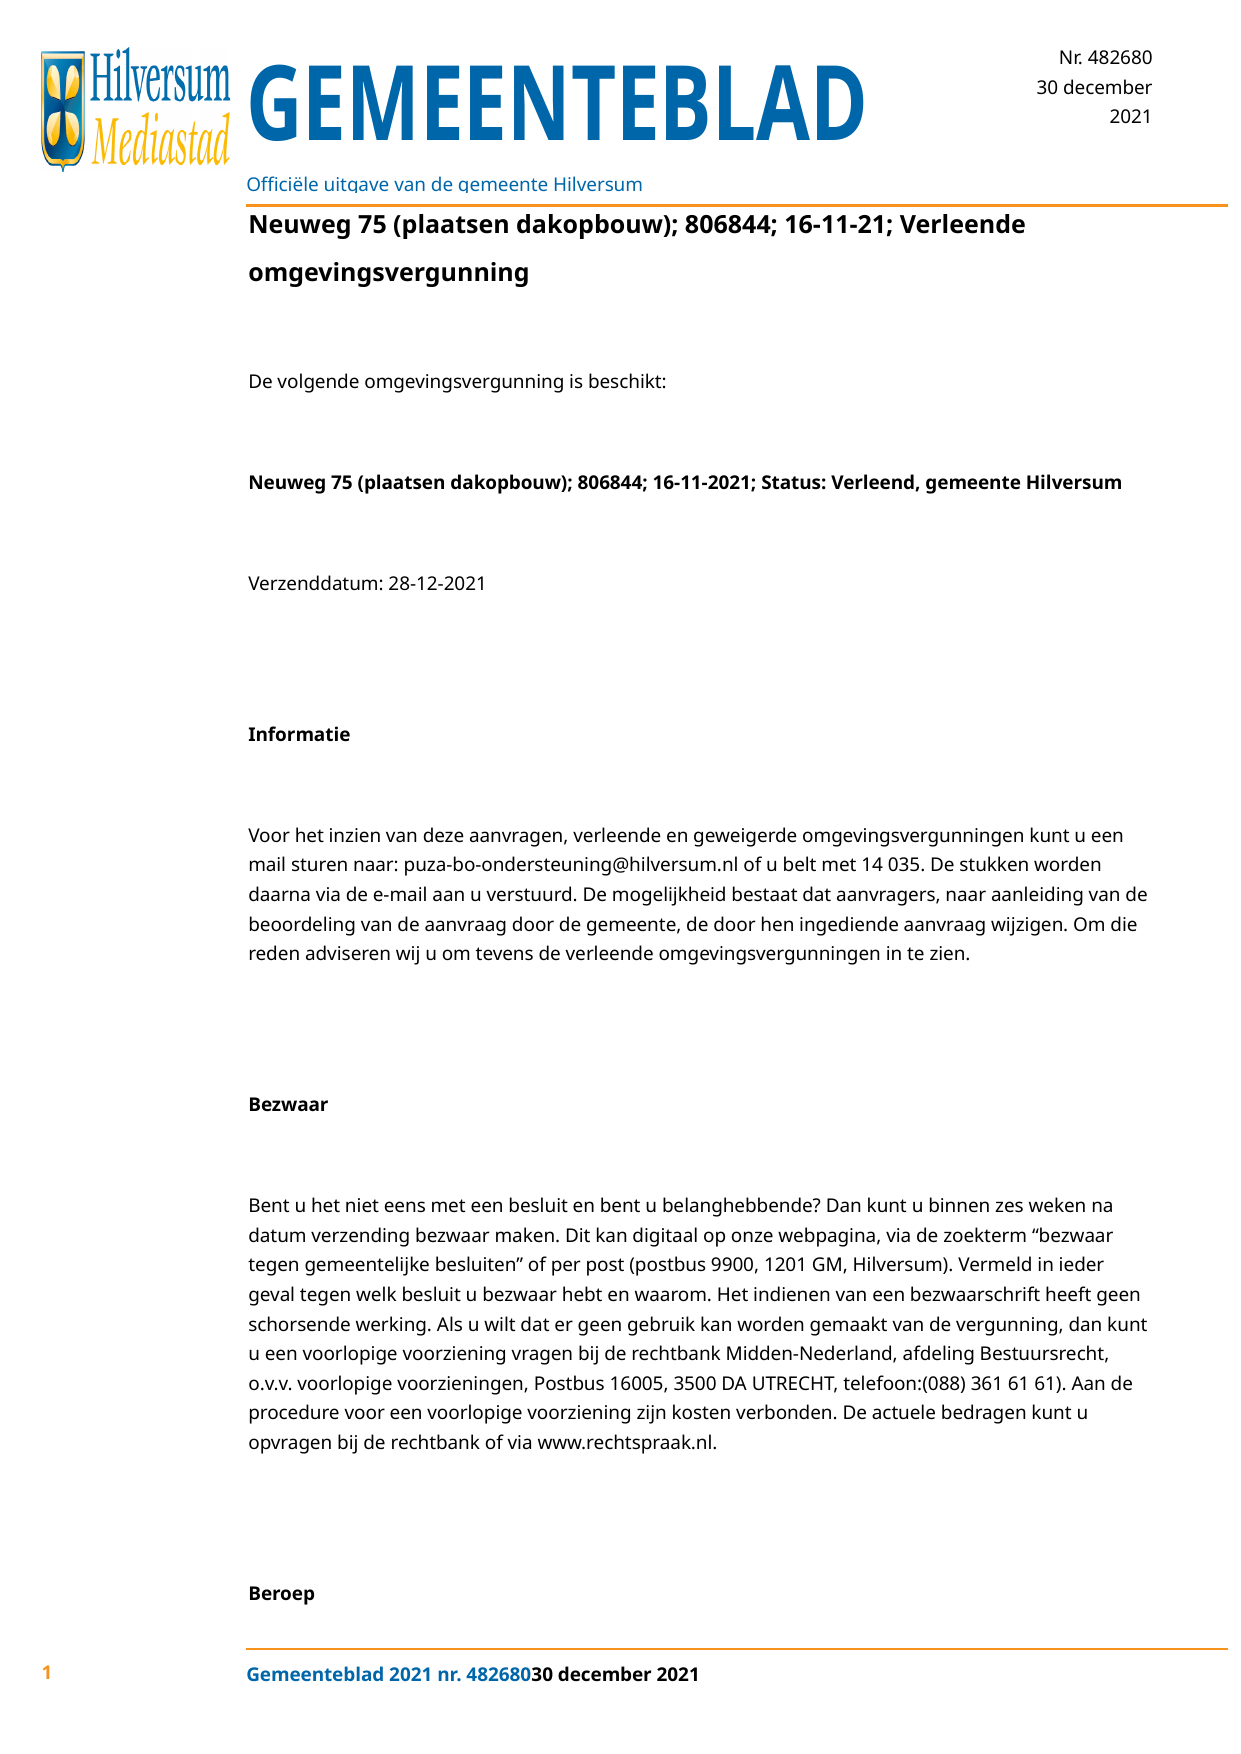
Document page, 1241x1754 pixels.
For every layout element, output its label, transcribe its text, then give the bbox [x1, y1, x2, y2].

text Neuweg 75 (plaatsen dakopbouw); 806844; 16-11-2021; Status: Verleend, gemeente Hilversum [248, 469, 1152, 495]
text Informatie [248, 721, 1152, 747]
text Voor het inzien van deze aanvragen, verleende en geweigerde omgevingsvergunningen kunt u een mail sturen naar: puza-bo-ondersteuning@hilversum.nl of u belt met 14 035. De stukken worden daarna via de e-mail aan u verstuurd. De mogelijkheid bestaat dat aanvragers, naar aanleiding van de beoordeling van de aanvraag door de gemeente, de door hen ingediende aanvraag wijzigen. Om die reden adviseren wij u om tevens de verleende omgevingsvergunningen in te zien. [248, 822, 1152, 966]
picture [41, 47, 231, 172]
text Bezwaar [248, 1092, 1152, 1117]
text Verzenddatum: 28-12-2021 [248, 570, 1152, 596]
text Beroep [248, 1580, 1152, 1606]
text Neuweg 75 (plaatsen dakopbouw); 806844; 16-11-21; Verleende omgevingsvergunning [248, 207, 1152, 288]
text Bent u het niet eens met een besluit en bent u belanghebbende? Dan kunt u binnen zes weken na datum verzending bezwaar maken. Dit kan digitaal op onze webpagina, via de zoekterm “bezwaar tegen gemeentelijke besluiten” of per post (postbus 9900, 1201 GM, Hilversum). Vermeld in ieder geval tegen welk besluit u bezwaar hebt en waarom. Het indienen van een bezwaarschrift heeft geen schorsende werking. Als u wilt dat er geen gebruik kan worden gemaakt van de vergunning, dan kunt u een voorlopige voorziening vragen bij de rechtbank Midden-Nederland, afdeling Bestuursrecht, o.v.v. voorlopige voorzieningen, Postbus 16005, 3500 DA UTRECHT, telefoon:(088) 361 61 61). Aan de procedure voor een voorlopige voorziening zijn kosten verbonden. De actuele bedragen kunt u opvragen bij de rechtbank of via www.rechtspraak.nl. [248, 1192, 1152, 1455]
text De volgende omgevingsvergunning is beschikt: [248, 368, 1152, 394]
